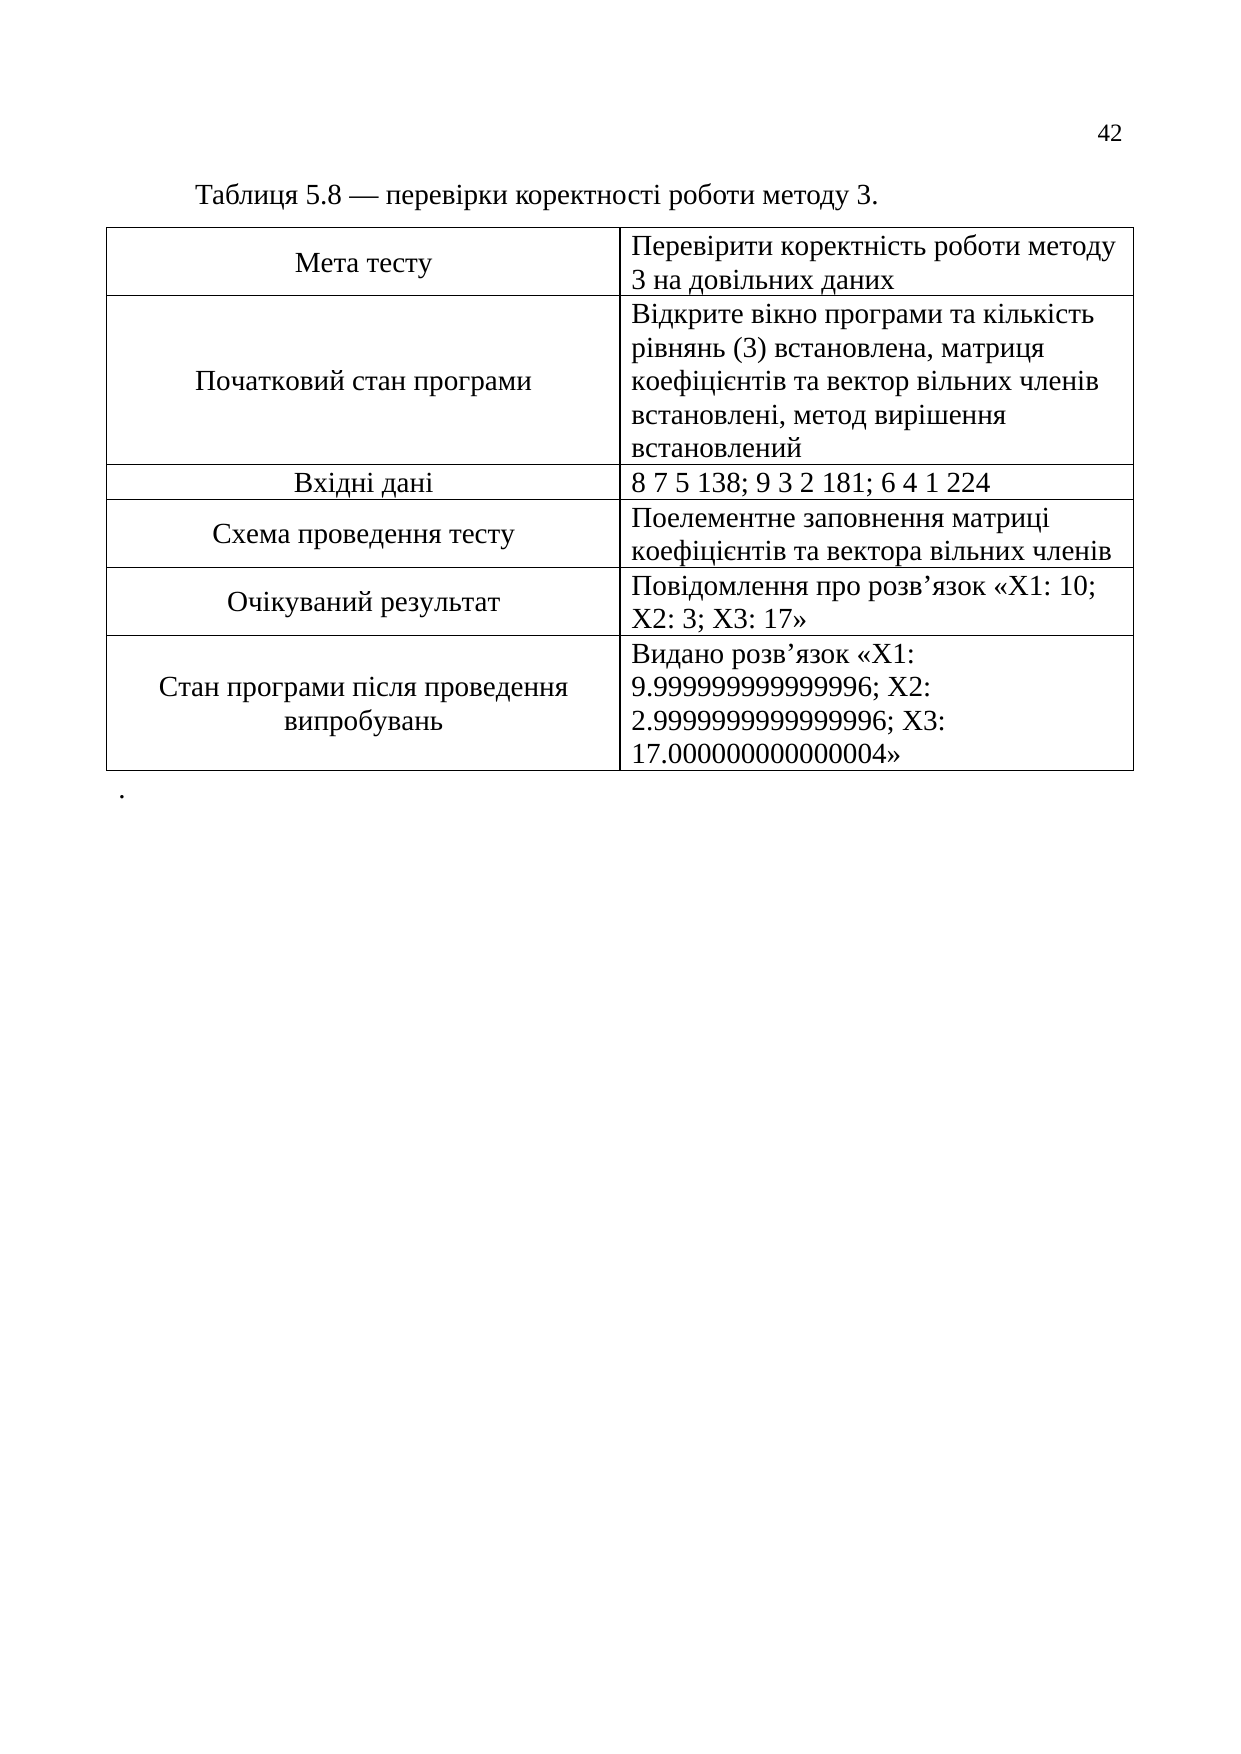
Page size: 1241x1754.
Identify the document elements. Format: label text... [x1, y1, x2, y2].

table_header Мета тесту [107, 228, 619, 295]
table_cell Видано розв’язок «X1: 9.999999999999996; X2: 2.9999999999999996; X3: 17.000000000000004» [621, 636, 1133, 770]
table_cell Поелементне заповнення матриці коефіцієнтів та вектора вільних членів [621, 500, 1133, 567]
table_cell Повідомлення про розв’язок «X1: 10; X2: 3; X3: 17» [621, 568, 1133, 635]
table_cell Відкрите вікно програми та кількість рівнянь (3) встановлена, матриця коефіцієнтів та вектор вільних членів встановлені, метод вирішення встановлений [621, 296, 1133, 464]
table_cell Стан програми після проведення випробувань [107, 636, 619, 770]
table_cell Вхідні дані [107, 465, 619, 499]
table_header Перевірити коректність роботи методу 3 на довільних даних [621, 228, 1133, 295]
table_cell Очікуваний результат [107, 568, 619, 635]
text . [118, 771, 1122, 805]
table_cell Схема проведення тесту [107, 500, 619, 567]
text Таблиця 5.8 — перевірки коректності роботи методу 3. [118, 177, 1122, 210]
table_cell 8 7 5 138; 9 3 2 181; 6 4 1 224 [621, 465, 1133, 499]
table_cell Початковий стан програми [107, 296, 619, 464]
